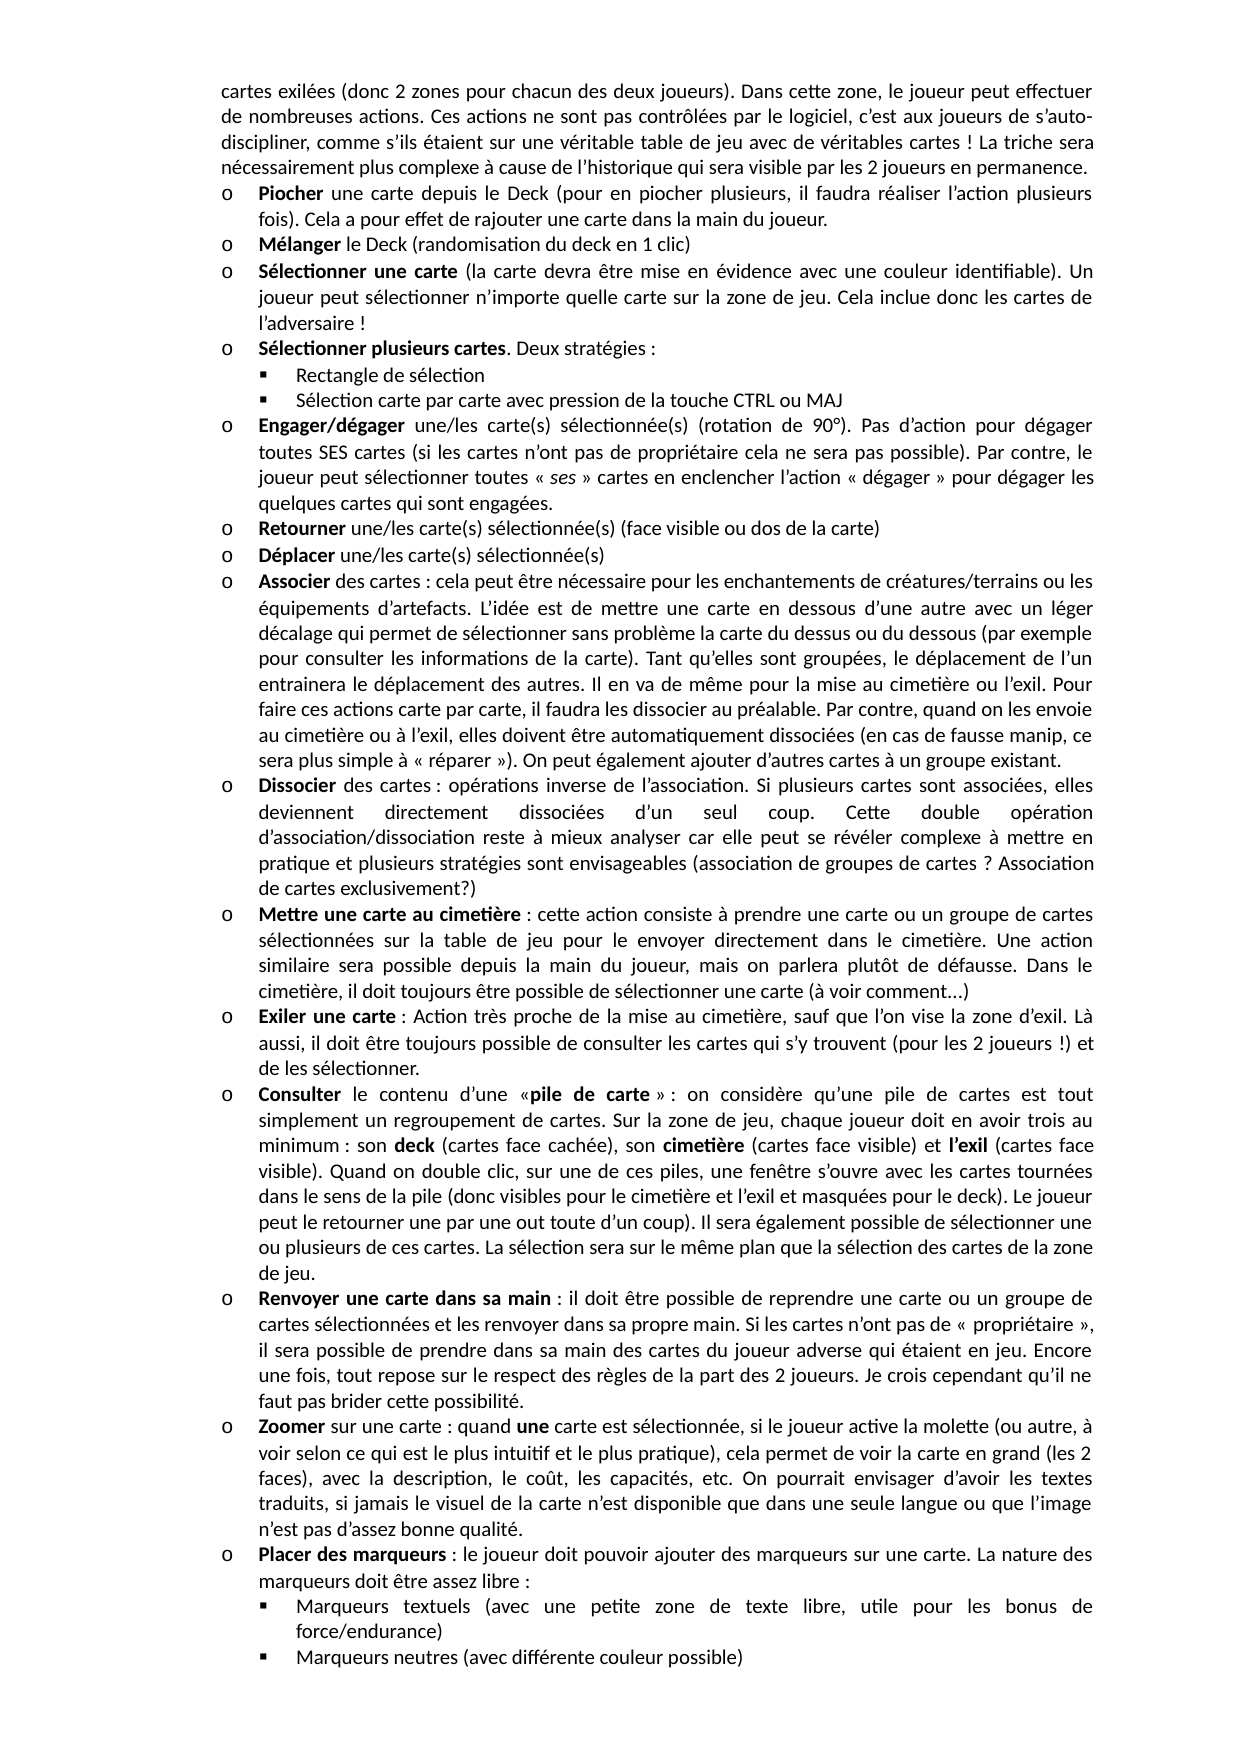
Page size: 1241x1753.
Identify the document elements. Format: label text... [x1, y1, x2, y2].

list Sélectionner plusieurs cartes. Deux stratégies : [221, 335, 1094, 362]
list Consulter le contenu d’une «pile de carte » : on considère qu’une pile de cartes est tout simplement un regroupement de cartes. Sur la zone de jeu, chaque joueur doit en avoir trois au minimum : son deck (cartes face cachée), son cimetière (cartes face visible) et l’exil (cartes face visible). Quand on double clic, sur une de ces piles, une fenêtre s’ouvre avec les cartes tournées dans le sens de la pile (donc visibles pour le cimetière et l’exil et masquées pour le deck). Le joueur peut le retourner une par une out toute d’un coup). Il sera également possible de sélectionner une ou plusieurs de ces cartes. La sélection sera sur le même plan que la sélection des cartes de la zone de jeu. [221, 1081, 1094, 1285]
list Placer des marqueurs : le joueur doit pouvoir ajouter des marqueurs sur une carte. La nature des marqueurs doit être assez libre : [221, 1541, 1094, 1593]
list Associer des cartes : cela peut être nécessaire pour les enchantements de créatures/terrains ou les équipements d’artefacts. L’idée est de mettre une carte en dessous d’une autre avec un léger décalage qui permet de sélectionner sans problème la carte du dessus ou du dessous (par exemple pour consulter les informations de la carte). Tant qu’elles sont groupées, le déplacement de l’un entrainera le déplacement des autres. Il en va de même pour la mise au cimetière ou l’exil. Pour faire ces actions carte par carte, il faudra les dissocier au préalable. Par contre, quand on les envoie au cimetière ou à l’exil, elles doivent être automatiquement dissociées (en cas de fausse manip, ce sera plus simple à « réparer »). On peut également ajouter d’autres cartes à un groupe existant. [221, 568, 1094, 773]
list Sélection carte par carte avec pression de la touche CTRL ou MAJ [258, 387, 1094, 413]
list Piocher une carte depuis le Deck (pour en piocher plusieurs, il faudra réaliser l’action plusieurs fois). Cela a pour effet de rajouter une carte dans la main du joueur. [221, 180, 1094, 232]
list Engager/dégager une/les carte(s) sélectionnée(s) (rotation de 90°). Pas d’action pour dégager toutes SES cartes (si les cartes n’ont pas de propriétaire cela ne sera pas possible). Par contre, le joueur peut sélectionner toutes « ses » cartes en enclencher l’action « dégager » pour dégager les quelques cartes qui sont engagées. [221, 413, 1094, 515]
list Dissocier des cartes : opérations inverse de l’association. Si plusieurs cartes sont associées, elles deviennent directement dissociées d’un seul coup. Cette double opération d’association/dissociation reste à mieux analyser car elle peut se révéler complexe à mettre en pratique et plusieurs stratégies sont envisageables (association de groupes de cartes ? Association de cartes exclusivement?) [221, 773, 1094, 901]
list Retourner une/les carte(s) sélectionnée(s) (face visible ou dos de la carte) [221, 515, 1094, 542]
list Mettre une carte au cimetière : cette action consiste à prendre une carte ou un groupe de cartes sélectionnées sur la table de jeu pour le envoyer directement dans le cimetière. Une action similaire sera possible depuis la main du joueur, mais on parlera plutôt de défausse. Dans le cimetière, il doit toujours être possible de sélectionner une carte (à voir comment...) [221, 901, 1094, 1003]
list Renvoyer une carte dans sa main : il doit être possible de reprendre une carte ou un groupe de cartes sélectionnées et les renvoyer dans sa propre main. Si les cartes n’ont pas de « propriétaire », il sera possible de prendre dans sa main des cartes du joueur adverse qui étaient en jeu. Encore une fois, tout repose sur le respect des règles de la part des 2 joueurs. Je crois cependant qu’il ne faut pas brider cette possibilité. [221, 1285, 1094, 1413]
list Marqueurs textuels (avec une petite zone de texte libre, utile pour les bonus de force/endurance) [258, 1593, 1094, 1644]
list Rectangle de sélection [258, 362, 1094, 387]
list Mélanger le Deck (randomisation du deck en 1 clic) [221, 232, 1094, 258]
list cartes exilées (donc 2 zones pour chacun des deux joueurs). Dans cette zone, le joueur peut effectuer de nombreuses actions. Ces actions ne sont pas contrôlées par le logiciel, c’est aux joueurs de s’auto-discipliner, comme s’ils étaient sur une véritable table de jeu avec de véritables cartes ! La triche sera nécessairement plus complexe à cause de l’historique qui sera visible par les 2 joueurs en permanence. [183, 78, 1094, 180]
list Déplacer une/les carte(s) sélectionnée(s) [221, 542, 1094, 568]
list Sélectionner une carte (la carte devra être mise en évidence avec une couleur identifiable). Un joueur peut sélectionner n’importe quelle carte sur la zone de jeu. Cela inclue donc les cartes de l’adversaire ! [221, 258, 1094, 335]
list Marqueurs neutres (avec différente couleur possible) [258, 1644, 1094, 1669]
list Exiler une carte : Action très proche de la mise au cimetière, sauf que l’on vise la zone d’exil. Là aussi, il doit être toujours possible de consulter les cartes qui s’y trouvent (pour les 2 joueurs !) et de les sélectionner. [221, 1003, 1094, 1081]
list Zoomer sur une carte : quand une carte est sélectionnée, si le joueur active la molette (ou autre, à voir selon ce qui est le plus intuitif et le plus pratique), cela permet de voir la carte en grand (les 2 faces), avec la description, le coût, les capacités, etc. On pourrait envisager d’avoir les textes traduits, si jamais le visuel de la carte n’est disponible que dans une seule langue ou que l’image n’est pas d’assez bonne qualité. [221, 1413, 1094, 1541]
